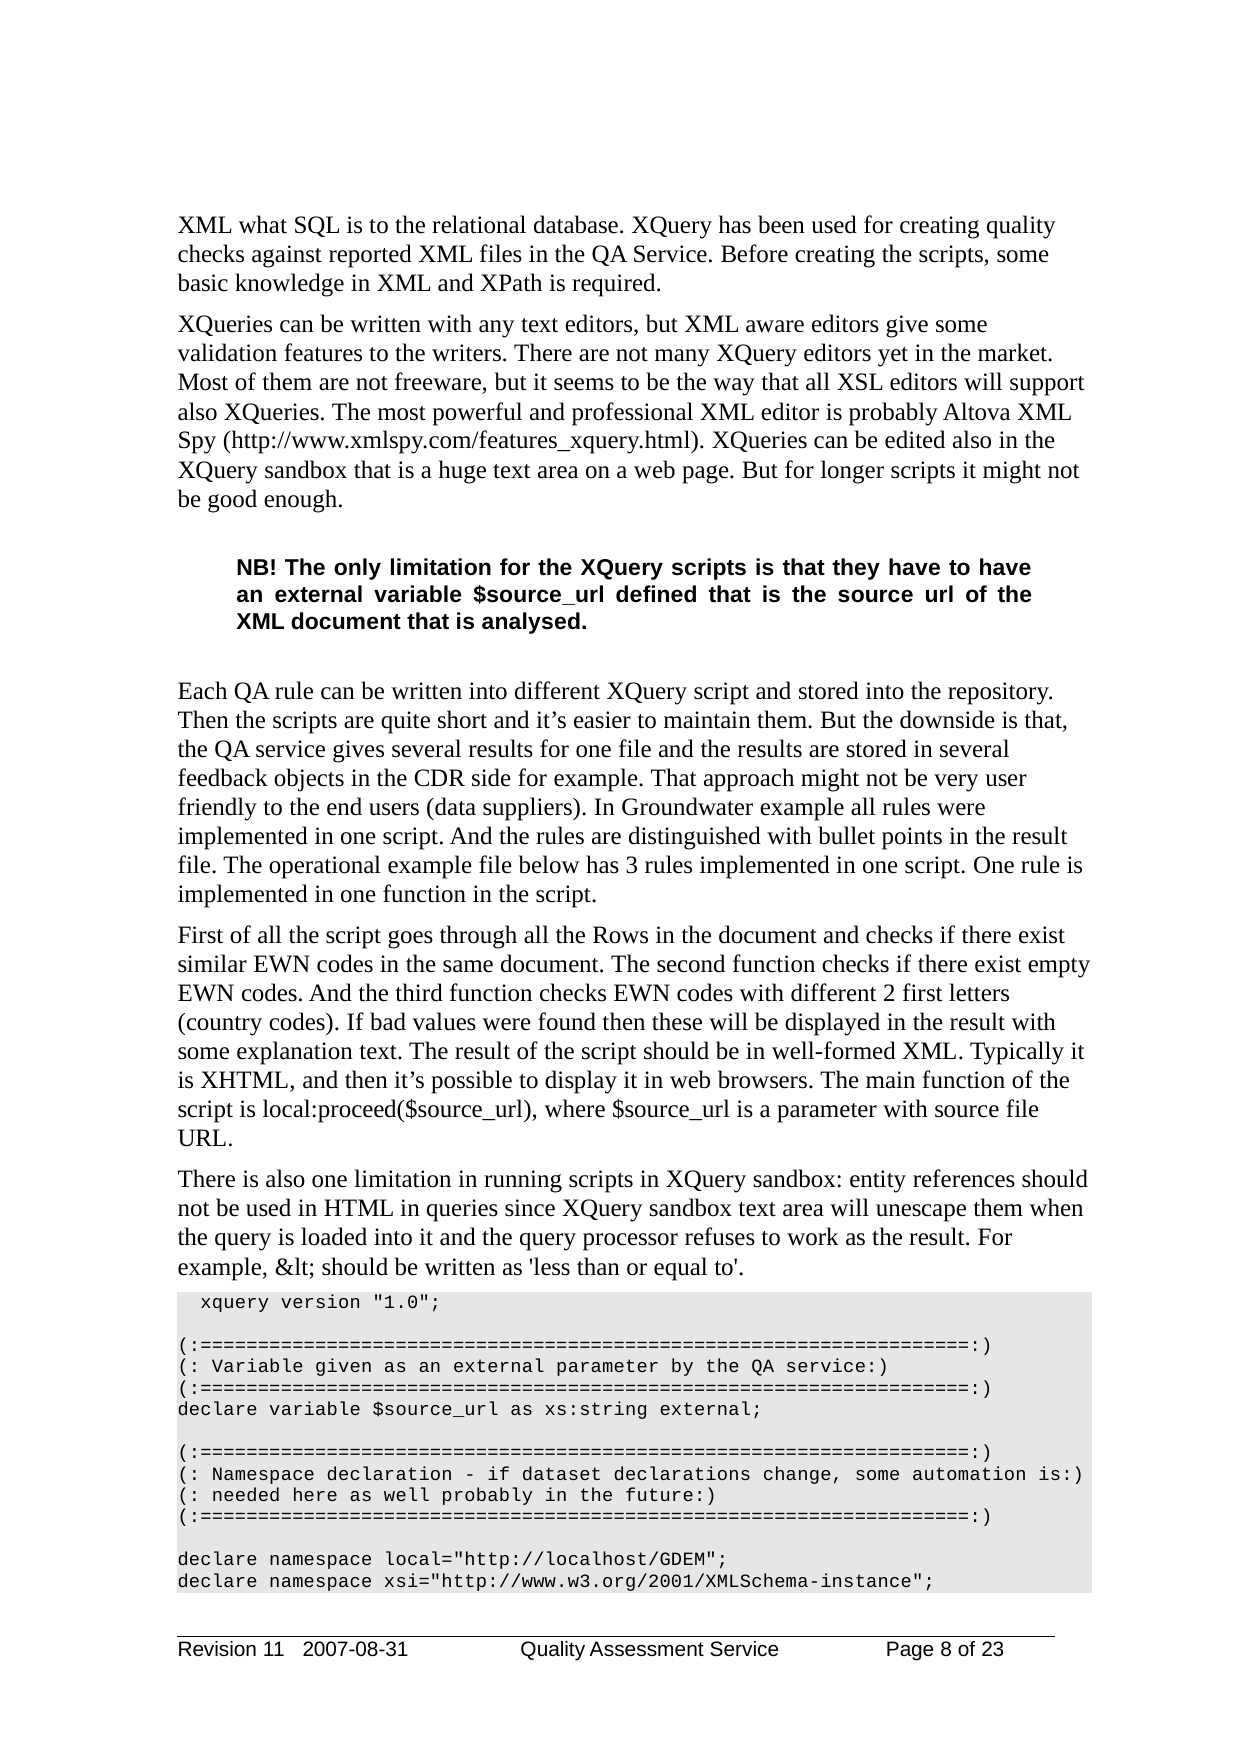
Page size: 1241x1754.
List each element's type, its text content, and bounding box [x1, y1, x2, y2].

text XML what SQL is to the relational database. XQuery has been used for creating quality checks against reported XML files in the QA Service. Before creating the scripts, some basic knowledge in XML and XPath is required. [177, 210, 1092, 297]
text Each QA rule can be written into different XQuery script and stored into the repository. Then the scripts are quite short and it’s easier to maintain them. But the downside is that, the QA service gives several results for one file and the results are stored in several feedback objects in the CDR side for example. That approach might not be very user friendly to the end users (data suppliers). In Groundwater example all rules were implemented in one script. And the rules are distinguished with bullet points in the result file. The operational example file below has 3 rules implemented in one script. One rule is implemented in one function in the script. [177, 676, 1092, 908]
list xquery version "1.0"; [177, 1292, 1092, 1314]
list (: needed here as well probably in the future:) [177, 1485, 1092, 1507]
list declare namespace local="http://localhost/GDEM"; [177, 1550, 1092, 1571]
list (: Namespace declaration - if dataset declarations change, some automation is:) [177, 1464, 1092, 1485]
list (:===================================================================:) [177, 1335, 1092, 1357]
list (:===================================================================:) [177, 1378, 1092, 1399]
list (:===================================================================:) [177, 1507, 1092, 1528]
text There is also one limitation in running scripts in XQuery sandbox: entity references should not be used in HTML in queries since XQuery sandbox text area will unescape them when the query is loaded into it and the query processor refuses to work as the result. For example, &lt; should be written as 'less than or equal to'. [177, 1164, 1092, 1280]
list (: Variable given as an external parameter by the QA service:) [177, 1357, 1092, 1378]
text NB! The only limitation for the XQuery scripts is that they have to have an external variable $source_url defined that is the source url of the XML document that is analysed. [236, 553, 1033, 635]
text XQueries can be written with any text editors, but XML aware editors give some validation features to the writers. There are not many XQuery editors yet in the market. Most of them are not freeware, but it seems to be the way that all XSL editors will support also XQueries. The most powerful and professional XML editor is probably Altova XML Spy (http://www.xmlspy.com/features_xquery.html). XQueries can be edited also in the XQuery sandbox that is a huge text area on a web page. But for longer scripts it might not be good enough. [177, 309, 1092, 513]
list declare namespace xsi="http://www.w3.org/2001/XMLSchema-instance"; [177, 1571, 1092, 1593]
list declare variable $source_url as xs:string external; [177, 1399, 1092, 1421]
list (:===================================================================:) [177, 1442, 1092, 1464]
text First of all the script goes through all the Rows in the document and checks if there exist similar EWN codes in the same document. The second function checks if there exist empty EWN codes. And the third function checks EWN codes with different 2 first letters (country codes). If bad values were found then these will be displayed in the result with some explanation text. The result of the script should be in well-formed XML. Typically it is XHTML, and then it’s possible to display it in web browsers. The main function of the script is local:proceed($source_url), where $source_url is a parameter with source file URL. [177, 920, 1092, 1152]
